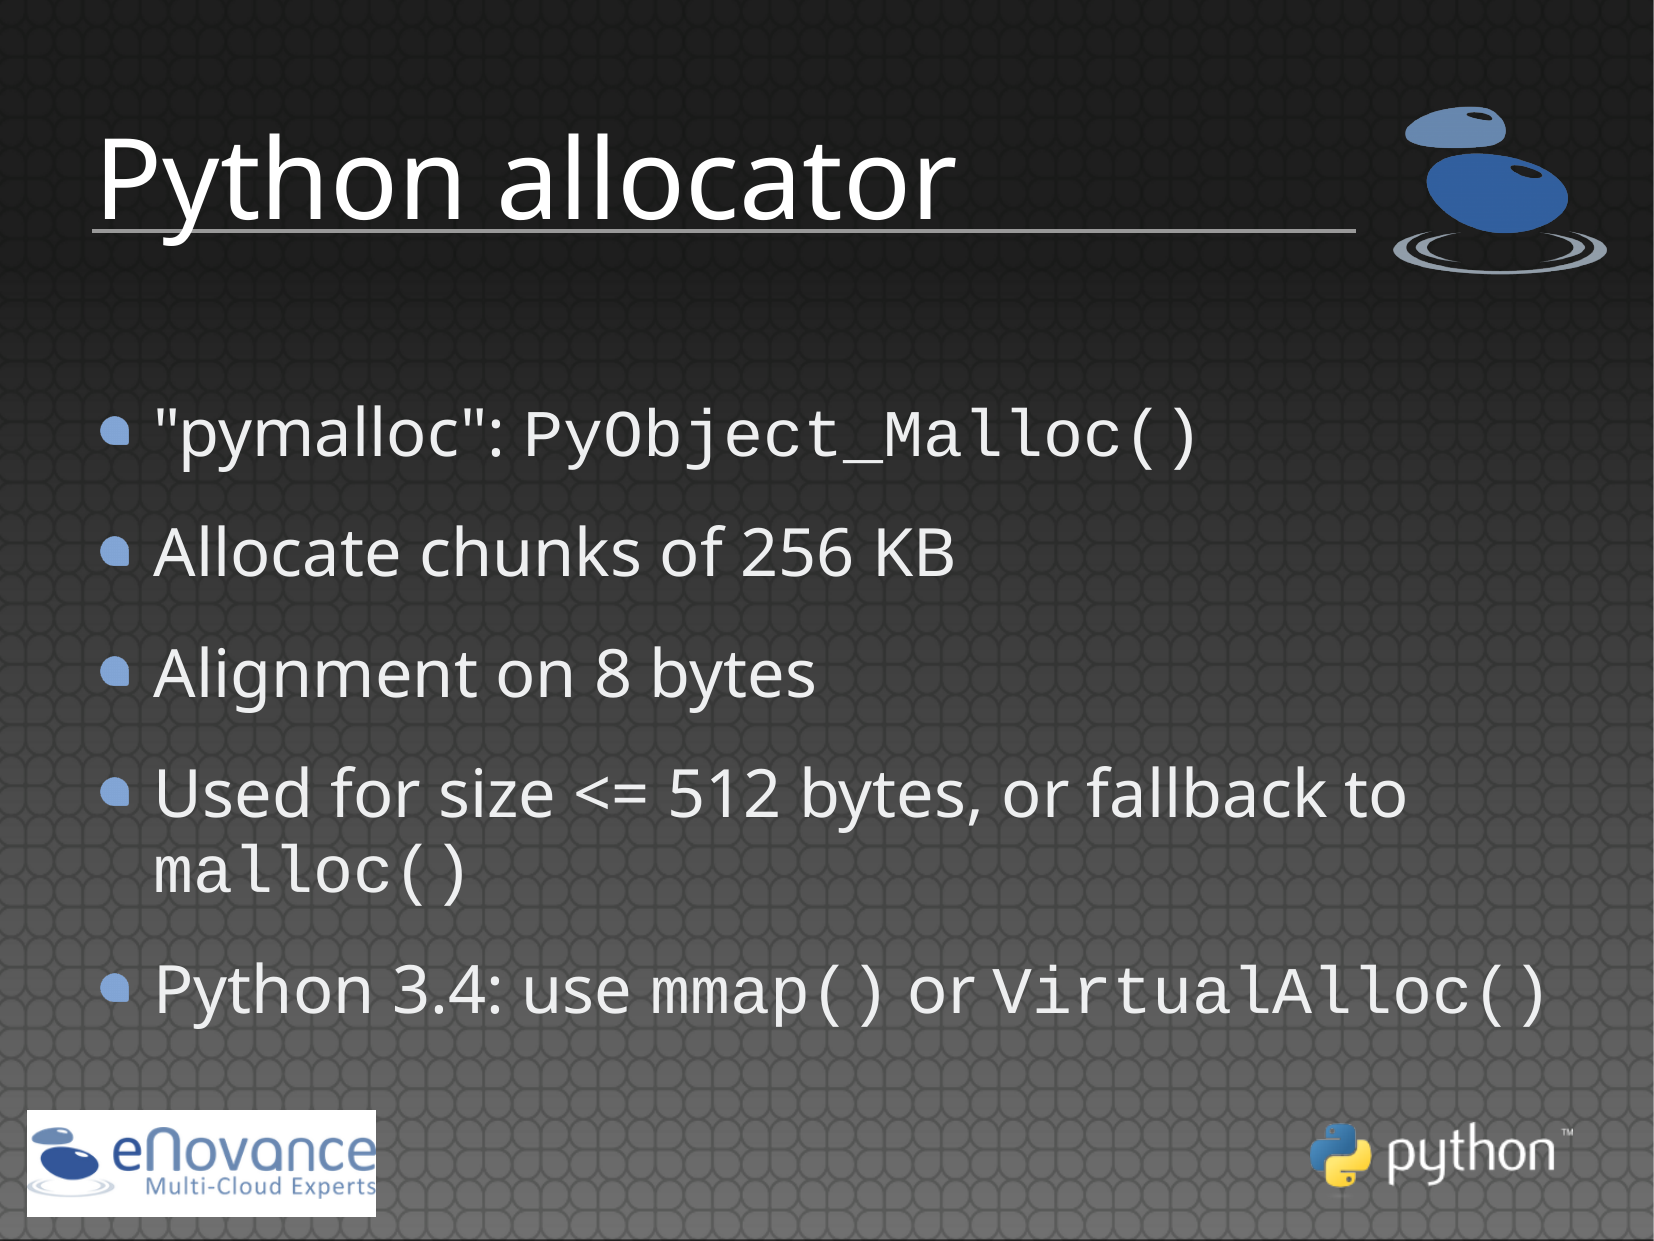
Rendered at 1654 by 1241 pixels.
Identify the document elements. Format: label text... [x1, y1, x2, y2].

list "pymalloc": PyObject_Malloc() Allocate chunks of 256 KB Alignment on 8 bytes Used for size <= 512 bytes, or fallback to malloc() Python 3.4: use mmap() or VirtualAlloc() [82, 384, 1571, 935]
title Python allocator [94, 100, 1426, 251]
picture [0, 0, 1654, 1241]
